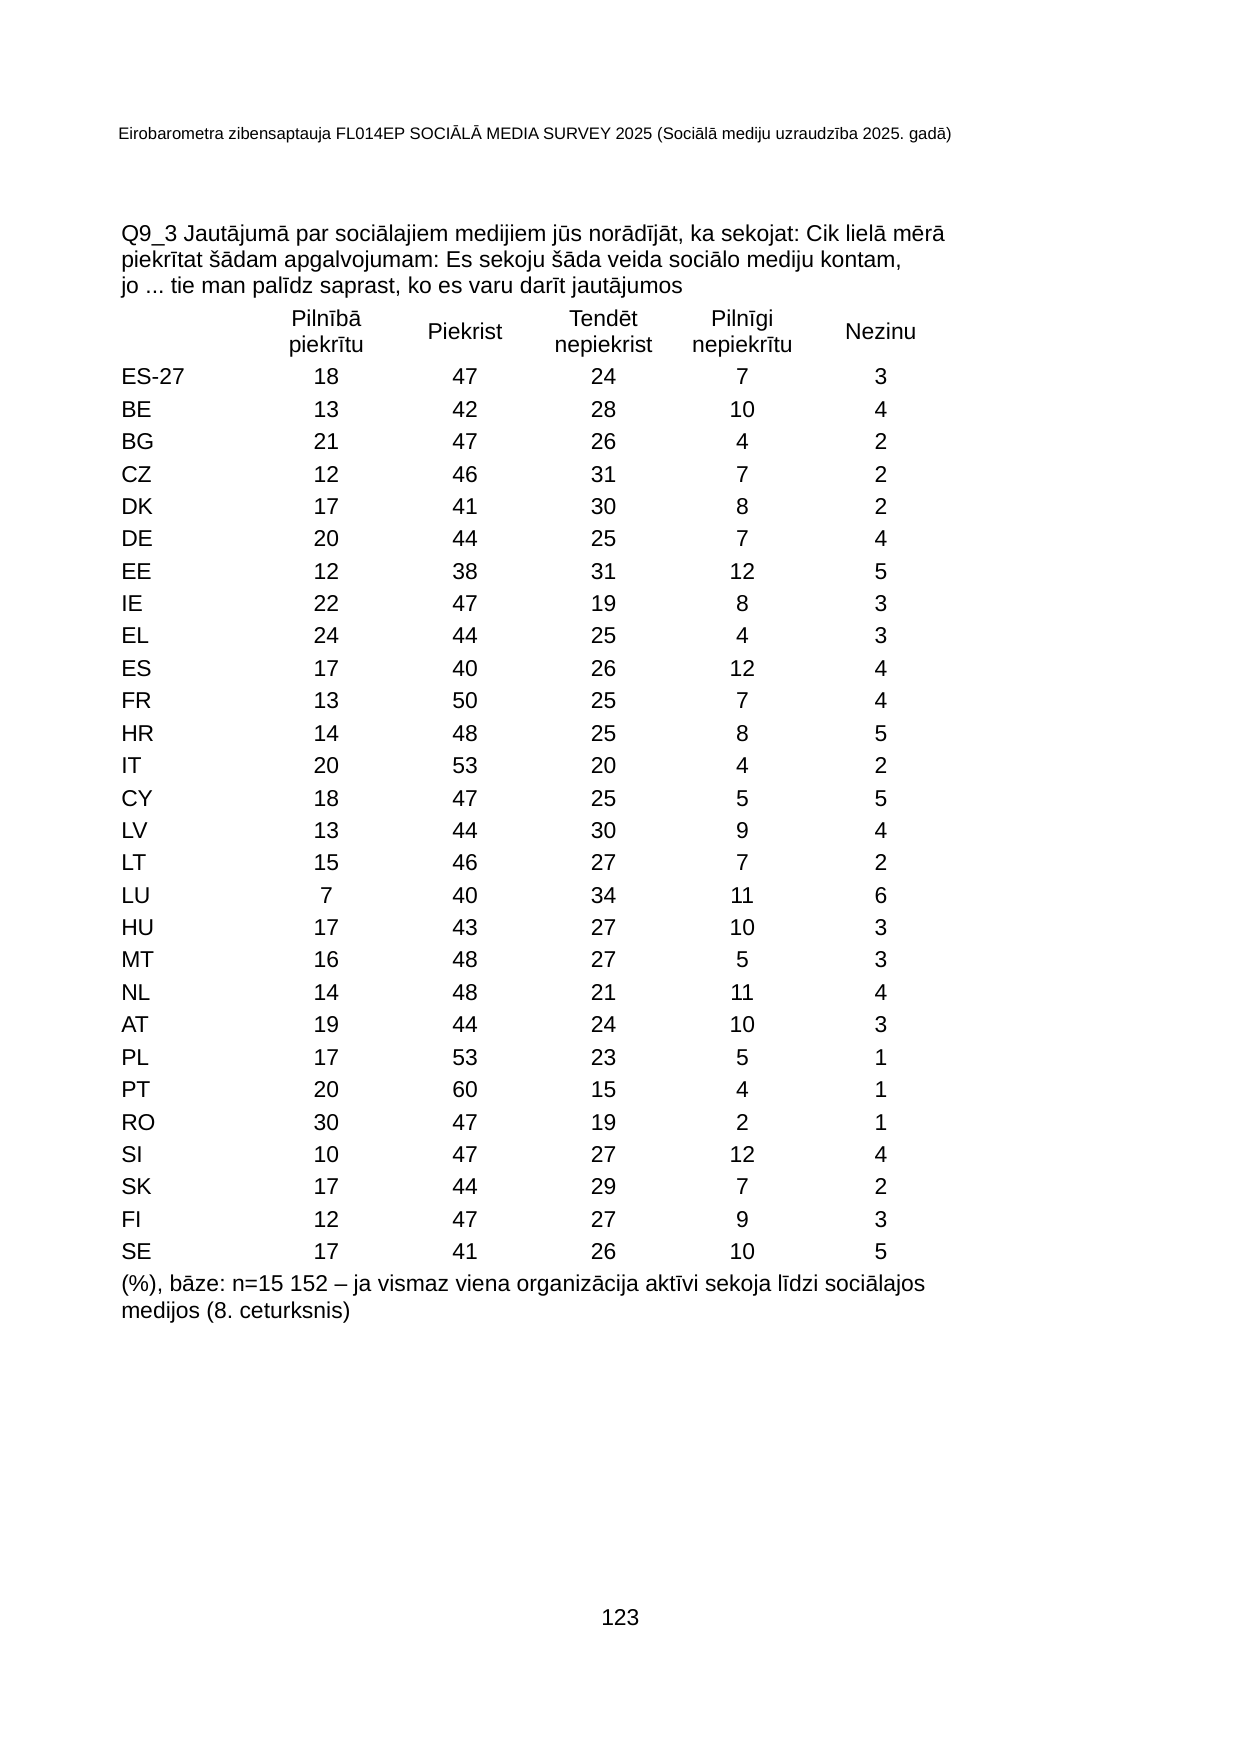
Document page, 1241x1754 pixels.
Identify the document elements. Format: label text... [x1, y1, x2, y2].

table_cell 12 [673, 1138, 811, 1170]
table_cell 27 [534, 944, 673, 976]
table_cell 30 [534, 814, 673, 846]
table_cell SI [118, 1138, 257, 1170]
table_cell 2 [811, 490, 950, 522]
table_cell MT [118, 944, 257, 976]
table_cell 24 [534, 360, 673, 393]
table_cell LT [118, 846, 257, 879]
table_cell 47 [395, 587, 534, 619]
table_cell 27 [534, 1138, 673, 1170]
table_cell 47 [395, 360, 534, 393]
table_cell DK [118, 490, 257, 522]
table_cell 4 [811, 522, 950, 555]
table_cell 48 [395, 976, 534, 1008]
table_cell 17 [257, 1041, 395, 1073]
table_cell 9 [673, 814, 811, 846]
table_cell 28 [534, 393, 673, 425]
table_cell 1 [811, 1105, 950, 1138]
table_cell 31 [534, 555, 673, 587]
table_cell SK [118, 1170, 257, 1203]
table_cell 22 [257, 587, 395, 619]
table_cell 25 [534, 620, 673, 652]
table_cell 20 [534, 749, 673, 781]
table_cell SE [118, 1235, 257, 1267]
table_cell 4 [811, 393, 950, 425]
table_cell 25 [534, 522, 673, 555]
table_cell LV [118, 814, 257, 846]
table_cell (%), bāze: n=15 152 – ja vismaz viena organizācija aktīvi sekoja līdzi sociālajos medijos (8. ceturksnis) [118, 1268, 950, 1326]
table_cell 6 [811, 879, 950, 911]
table_cell 44 [395, 620, 534, 652]
table_cell 44 [395, 814, 534, 846]
table_cell Pilnībā piekrītu [257, 302, 395, 360]
table_cell 50 [395, 684, 534, 717]
table_cell 15 [534, 1073, 673, 1105]
table_cell 15 [257, 846, 395, 879]
table_cell 18 [257, 360, 395, 393]
table_cell 4 [811, 652, 950, 684]
table_cell CZ [118, 458, 257, 490]
table_cell 43 [395, 911, 534, 943]
table_cell 3 [811, 1203, 950, 1235]
table_cell 25 [534, 781, 673, 814]
table_cell IE [118, 587, 257, 619]
table_cell AT [118, 1008, 257, 1041]
table_cell 48 [395, 717, 534, 749]
table_cell 12 [257, 555, 395, 587]
table_cell 3 [811, 1008, 950, 1041]
table_cell 4 [673, 749, 811, 781]
table_cell 19 [534, 587, 673, 619]
table_cell 4 [811, 1138, 950, 1170]
table_cell 5 [673, 944, 811, 976]
table_cell 11 [673, 879, 811, 911]
table_header Q9_3 Jautājumā par sociālajiem medijiem jūs norādījāt, ka sekojat: Cik lielā mērā piekrītat šādam apgalvojumam: Es sekoju šāda veida sociālo mediju kontam, jo ... tie man palīdz saprast, ko es varu darīt jautājumos [118, 217, 950, 302]
table_cell 10 [673, 911, 811, 943]
table_cell RO [118, 1105, 257, 1138]
table_cell 17 [257, 1235, 395, 1267]
table_cell 2 [811, 846, 950, 879]
table_cell 27 [534, 1203, 673, 1235]
table_cell Nezinu [811, 302, 950, 360]
table_cell LU [118, 879, 257, 911]
table_cell 2 [811, 458, 950, 490]
table_cell 44 [395, 1170, 534, 1203]
table_cell 5 [811, 555, 950, 587]
table_cell 44 [395, 522, 534, 555]
table_cell 12 [257, 458, 395, 490]
table_cell [118, 302, 257, 360]
table_cell 13 [257, 393, 395, 425]
table_cell 42 [395, 393, 534, 425]
table_cell 41 [395, 490, 534, 522]
table_cell 47 [395, 1138, 534, 1170]
table_cell 31 [534, 458, 673, 490]
table_cell CY [118, 781, 257, 814]
table_cell BE [118, 393, 257, 425]
table_cell 17 [257, 652, 395, 684]
table_cell 40 [395, 879, 534, 911]
table_cell 13 [257, 684, 395, 717]
table_cell 2 [673, 1105, 811, 1138]
table_cell 53 [395, 749, 534, 781]
table_cell 21 [257, 425, 395, 457]
table_cell 17 [257, 911, 395, 943]
table_cell ES [118, 652, 257, 684]
table_cell 10 [257, 1138, 395, 1170]
table_cell 24 [534, 1008, 673, 1041]
table_cell BG [118, 425, 257, 457]
table_cell 26 [534, 1235, 673, 1267]
table_cell 7 [673, 684, 811, 717]
table_cell 34 [534, 879, 673, 911]
table_cell NL [118, 976, 257, 1008]
table_cell PT [118, 1073, 257, 1105]
table_cell 10 [673, 1235, 811, 1267]
table_cell 7 [673, 1170, 811, 1203]
table_cell 38 [395, 555, 534, 587]
table_cell 5 [811, 1235, 950, 1267]
table_cell 10 [673, 393, 811, 425]
table_cell HR [118, 717, 257, 749]
table_cell 5 [673, 1041, 811, 1073]
table_cell 7 [257, 879, 395, 911]
table_cell 9 [673, 1203, 811, 1235]
table_cell FR [118, 684, 257, 717]
table_cell 4 [673, 425, 811, 457]
table_cell 12 [673, 555, 811, 587]
table_cell 4 [673, 620, 811, 652]
table_cell 27 [534, 911, 673, 943]
table_cell 4 [811, 684, 950, 717]
table_cell 3 [811, 911, 950, 943]
table_cell 46 [395, 458, 534, 490]
table_cell 47 [395, 1203, 534, 1235]
table_cell FI [118, 1203, 257, 1235]
table_cell 40 [395, 652, 534, 684]
table_cell 30 [534, 490, 673, 522]
table_cell 2 [811, 1170, 950, 1203]
table_cell Piekrist [395, 302, 534, 360]
table_cell 7 [673, 522, 811, 555]
table_cell 30 [257, 1105, 395, 1138]
table_cell 2 [811, 425, 950, 457]
table_cell 5 [811, 717, 950, 749]
table_cell 2 [811, 749, 950, 781]
table_cell 20 [257, 1073, 395, 1105]
table_cell Tendēt nepiekrist [534, 302, 673, 360]
table_cell 7 [673, 458, 811, 490]
table_cell 10 [673, 1008, 811, 1041]
table_cell 1 [811, 1073, 950, 1105]
table_cell EL [118, 620, 257, 652]
table_cell DE [118, 522, 257, 555]
table_cell 4 [811, 976, 950, 1008]
table_cell 20 [257, 522, 395, 555]
table_cell 5 [673, 781, 811, 814]
table_cell 47 [395, 425, 534, 457]
table_cell 19 [257, 1008, 395, 1041]
table_cell 24 [257, 620, 395, 652]
table_cell 7 [673, 360, 811, 393]
table_cell 60 [395, 1073, 534, 1105]
table_cell Pilnīgi nepiekrītu [673, 302, 811, 360]
table_cell 20 [257, 749, 395, 781]
table_cell 8 [673, 587, 811, 619]
table_cell 8 [673, 717, 811, 749]
table_cell EE [118, 555, 257, 587]
table_cell 53 [395, 1041, 534, 1073]
table_cell 16 [257, 944, 395, 976]
table_cell 21 [534, 976, 673, 1008]
table_cell 12 [673, 652, 811, 684]
table_cell 25 [534, 684, 673, 717]
table_cell 47 [395, 781, 534, 814]
table_cell 46 [395, 846, 534, 879]
table_cell 44 [395, 1008, 534, 1041]
table_cell 47 [395, 1105, 534, 1138]
table_cell 14 [257, 976, 395, 1008]
table_cell 14 [257, 717, 395, 749]
table_cell 27 [534, 846, 673, 879]
table_cell 4 [673, 1073, 811, 1105]
table_cell 3 [811, 620, 950, 652]
table_cell 25 [534, 717, 673, 749]
table_cell IT [118, 749, 257, 781]
table_cell 26 [534, 425, 673, 457]
table_cell 23 [534, 1041, 673, 1073]
table_cell ES-27 [118, 360, 257, 393]
table_cell 3 [811, 587, 950, 619]
table_cell 17 [257, 1170, 395, 1203]
table_cell 4 [811, 814, 950, 846]
table_cell 18 [257, 781, 395, 814]
table_cell 13 [257, 814, 395, 846]
table_cell 19 [534, 1105, 673, 1138]
table_cell 8 [673, 490, 811, 522]
table_cell 3 [811, 944, 950, 976]
table_cell 48 [395, 944, 534, 976]
table_cell 7 [673, 846, 811, 879]
table_cell 29 [534, 1170, 673, 1203]
table_cell 41 [395, 1235, 534, 1267]
table_cell 1 [811, 1041, 950, 1073]
table_cell PL [118, 1041, 257, 1073]
table_cell 26 [534, 652, 673, 684]
table_cell 12 [257, 1203, 395, 1235]
table_cell 3 [811, 360, 950, 393]
table_cell 11 [673, 976, 811, 1008]
table_cell 5 [811, 781, 950, 814]
table_cell HU [118, 911, 257, 943]
table_cell 17 [257, 490, 395, 522]
